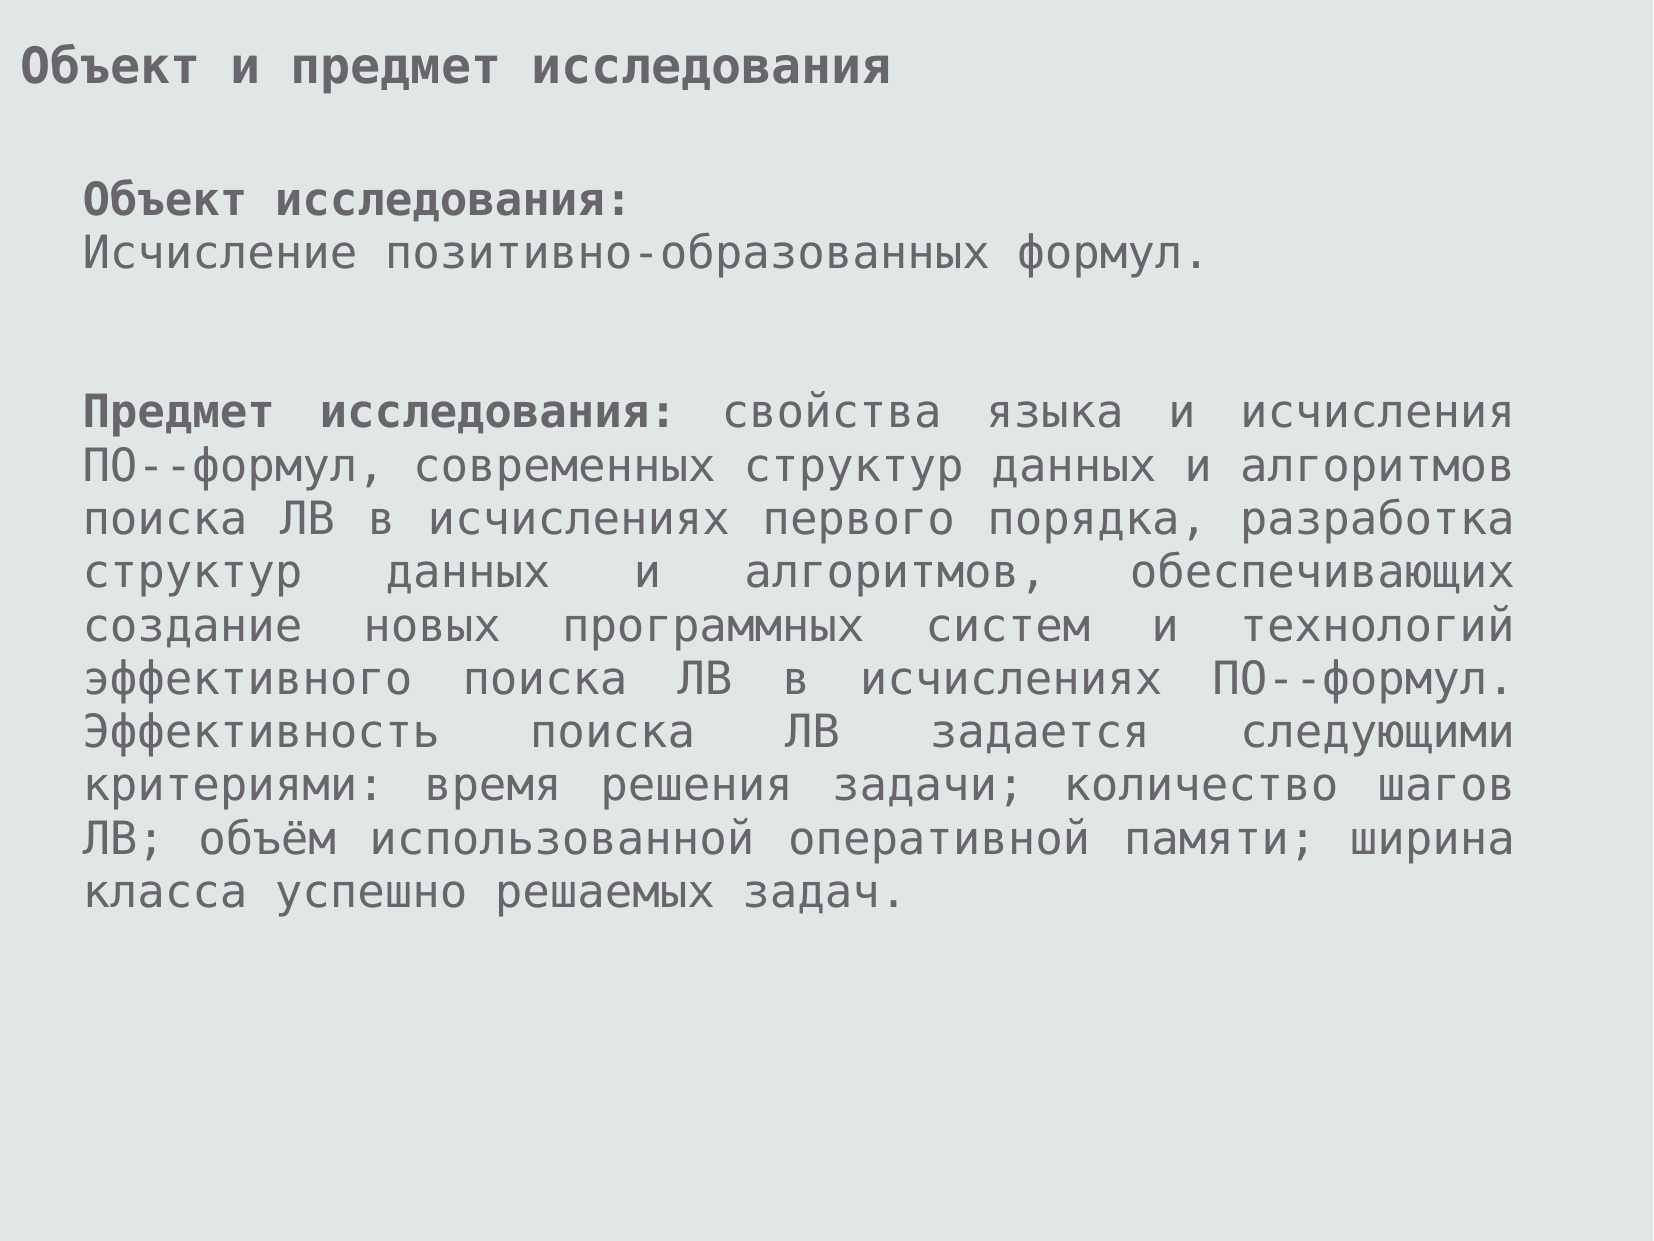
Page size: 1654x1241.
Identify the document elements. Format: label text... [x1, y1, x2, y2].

text_box Объект и предмет исследования [6, 30, 1231, 104]
text_box Объект исследования: Исчисление позитивно-образованных формул. Предмет исследования: cвойства языка и исчисления ПО--формул, современных структур данных и алгоритмов поиска ЛВ в исчислениях первого порядка, разработка структур данных и алгоритмов, обеспечивающих создание новых программных систем и технологий эффективного поиска ЛВ в исчислениях ПО--формул. Эффективность поиска ЛВ задается следующими критериями: время решения задачи; количество шагов ЛВ; объём использованной оперативной памяти; ширина класса успешно решаемых задач. [67, 165, 1531, 1156]
